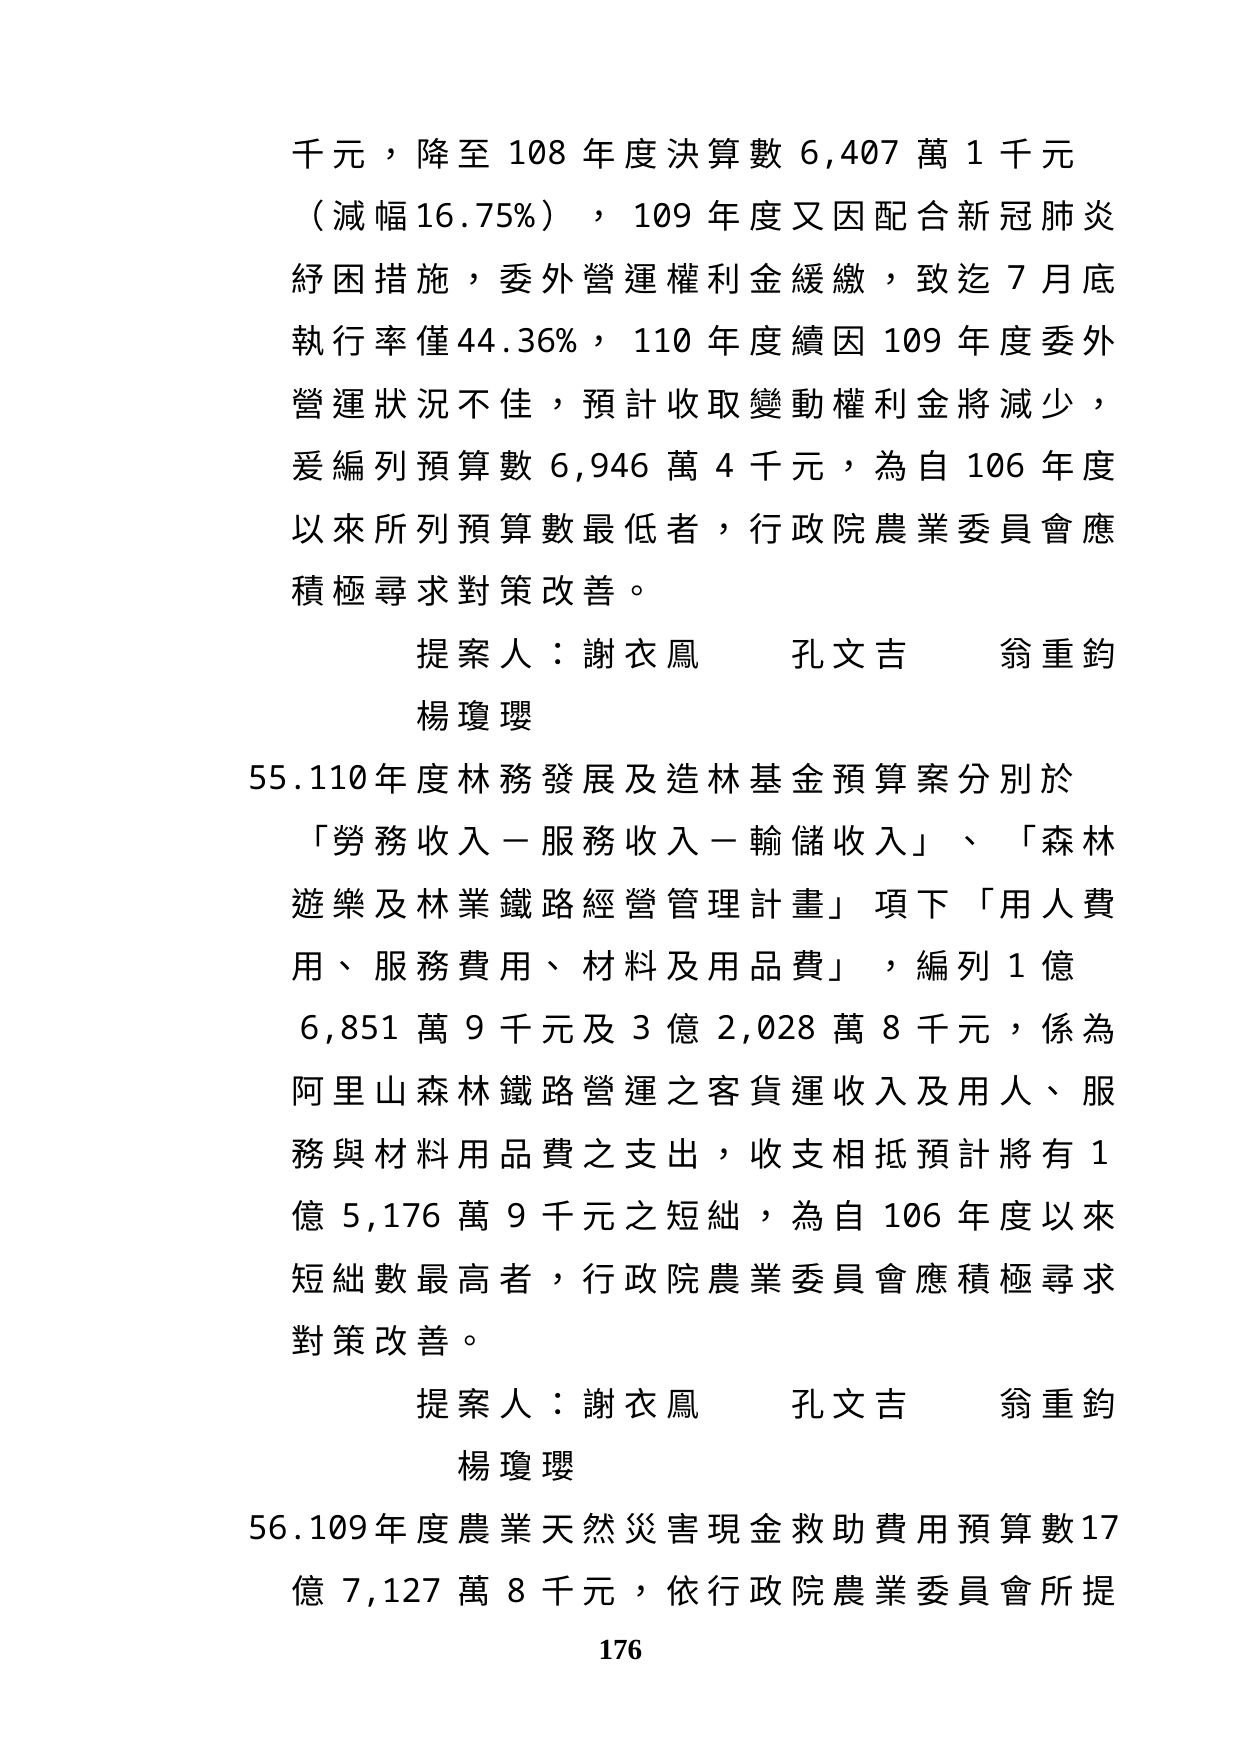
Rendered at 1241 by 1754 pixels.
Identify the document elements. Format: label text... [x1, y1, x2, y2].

text 提案人：謝衣鳯 孔文吉 翁重鈞 楊瓊瓔 [397, 1360, 1120, 1485]
text 千元，降至108年度決算數6,407萬1千元（減幅16.75%），109年度又因配合新冠肺炎紓困措施，委外營運權利金緩繳，致迄7月底執行率僅44.36%，110年度續因109年度委外營運狀況不佳，預計收取變動權利金將減少，爰編列預算數6,946萬4千元，為自106年度以來所列預算數最低者，行政院農業委員會應積極尋求對策改善。 [224, 110, 1120, 610]
text 56.109年度農業天然災害現金救助費用預算數17億7,127萬8千元，依行政院農業委員會所提 [224, 1485, 1120, 1610]
text 提案人：謝衣鳯 孔文吉 翁重鈞 楊瓊瓔 [397, 610, 1120, 735]
text 55.110年度林務發展及造林基金預算案分別於「勞務收入－服務收入－輸儲收入」、「森林遊樂及林業鐵路經營管理計畫」項下「用人費用、服務費用、材料及用品費」，編列1億6,851萬9千元及3億2,028萬8千元，係為阿里山森林鐵路營運之客貨運收入及用人、服務與材料用品費之支出，收支相抵預計將有1億5,176萬9千元之短絀，為自106年度以來短絀數最高者，行政院農業委員會應積極尋求對策改善。 [224, 735, 1120, 1360]
